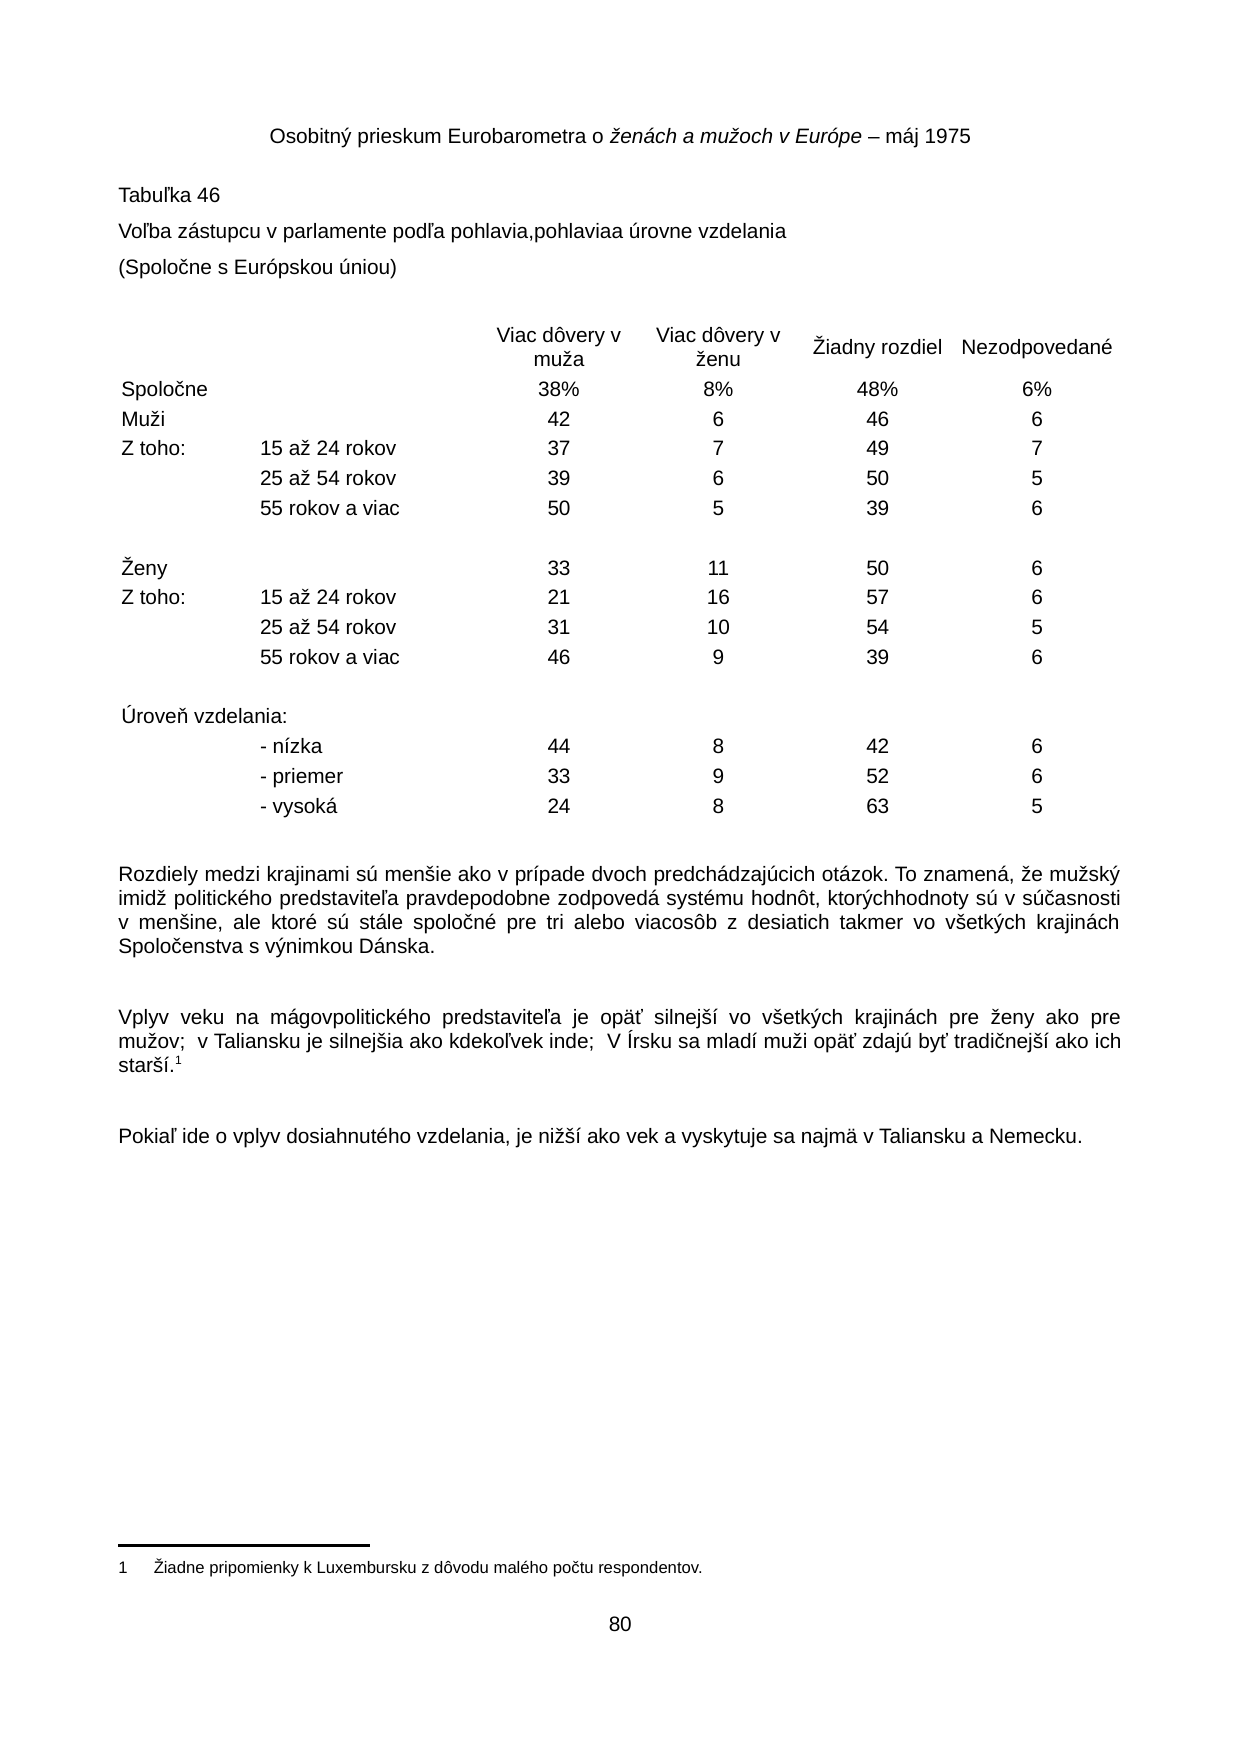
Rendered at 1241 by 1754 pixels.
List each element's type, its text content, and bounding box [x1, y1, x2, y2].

table_cell 15 až 24 rokov [257, 433, 479, 463]
table_cell [639, 672, 798, 701]
table_cell 50 [479, 493, 638, 523]
table_cell 57 [798, 582, 957, 612]
table_cell 39 [479, 463, 638, 493]
table_cell Spoločne [118, 374, 257, 403]
table_cell 6% [957, 374, 1117, 403]
table_cell 37 [479, 433, 638, 463]
table_cell 6 [957, 642, 1117, 672]
table_cell 52 [798, 761, 957, 791]
table_header [118, 320, 257, 374]
text Tabuľka 46 [118, 183, 1122, 207]
table_cell 10 [639, 612, 798, 642]
table_cell 24 [479, 791, 638, 821]
table_cell 6 [957, 404, 1117, 433]
table_cell 5 [639, 493, 798, 523]
table_cell [639, 523, 798, 552]
table_cell 33 [479, 761, 638, 791]
table_cell 7 [639, 433, 798, 463]
table_cell 8% [639, 374, 798, 403]
table_cell 39 [798, 493, 957, 523]
table_cell - priemer [257, 761, 479, 791]
table_cell 6 [957, 553, 1117, 582]
table_cell [957, 701, 1117, 731]
table_cell 38% [479, 374, 638, 403]
table_cell [118, 731, 257, 761]
table_header Nezodpovedané [957, 320, 1117, 374]
table_cell 46 [798, 404, 957, 433]
table_cell 6 [957, 582, 1117, 612]
table_cell 31 [479, 612, 638, 642]
table_cell 33 [479, 553, 638, 582]
table_cell Úroveň vzdelania: [118, 701, 479, 731]
table_cell 21 [479, 582, 638, 612]
table_cell [479, 672, 638, 701]
table_cell [798, 672, 957, 701]
table_cell 5 [957, 791, 1117, 821]
table_cell [257, 553, 479, 582]
table_cell 55 rokov a viac [257, 642, 479, 672]
table_cell Muži [118, 404, 257, 433]
table_cell 9 [639, 761, 798, 791]
table_cell [957, 672, 1117, 701]
table_header Viac dôvery v muža [479, 320, 638, 374]
table_header Žiadny rozdiel [798, 320, 957, 374]
table_cell Ženy [118, 553, 257, 582]
table_cell [479, 523, 638, 552]
table_cell 8 [639, 791, 798, 821]
table_cell [257, 672, 479, 701]
table_cell 6 [957, 731, 1117, 761]
table_cell [118, 493, 257, 523]
table_cell 49 [798, 433, 957, 463]
table_cell Z toho: [118, 582, 257, 612]
table_cell [257, 523, 479, 552]
table_cell 25 až 54 rokov [257, 463, 479, 493]
table_cell [257, 374, 479, 403]
table_cell 15 až 24 rokov [257, 582, 479, 612]
table_cell 8 [639, 731, 798, 761]
table_cell 50 [798, 463, 957, 493]
table_cell 6 [639, 463, 798, 493]
table_cell [798, 701, 957, 731]
table_cell [639, 701, 798, 731]
table_header Viac dôvery v ženu [639, 320, 798, 374]
table_cell 42 [479, 404, 638, 433]
text Žiadne pripomienky k Luxembursku z dôvodu malého počtu respondentov. [118, 1557, 1122, 1577]
table_cell [798, 523, 957, 552]
table_cell 42 [798, 731, 957, 761]
table_cell 39 [798, 642, 957, 672]
table_cell 54 [798, 612, 957, 642]
text Rozdiely medzi krajinami sú menšie ako v prípade dvoch predchádzajúcich otázok. To znamená, že mužský imidž politického predstaviteľa pravdepodobne zodpovedá systému hodnôt, ktorýchhodnoty sú v súčasnosti v menšine, ale ktoré sú stále spoločné pre tri alebo viacosôb z desiatich takmer vo všetkých krajinách Spoločenstva s výnimkou Dánska. [118, 862, 1122, 958]
table_cell 50 [798, 553, 957, 582]
table_cell 16 [639, 582, 798, 612]
table_cell 6 [639, 404, 798, 433]
text (Spoločne s Európskou úniou) [118, 254, 1122, 278]
table_cell 25 až 54 rokov [257, 612, 479, 642]
table_cell 55 rokov a viac [257, 493, 479, 523]
table_cell [118, 761, 257, 791]
table_cell [957, 523, 1117, 552]
table_cell [479, 701, 638, 731]
table_cell 48% [798, 374, 957, 403]
table_cell 6 [957, 761, 1117, 791]
text Vplyv veku na mágovpolitického predstaviteľa je opäť silnejší vo všetkých krajinách pre ženy ako pre mužov; v Taliansku je silnejšia ako kdekoľvek inde; V Írsku sa mladí muži opäť zdajú byť tradičnejší ako ich starší. [118, 1005, 1122, 1077]
table_cell 6 [957, 493, 1117, 523]
table_cell - nízka [257, 731, 479, 761]
table_cell [118, 523, 257, 552]
table_cell [118, 463, 257, 493]
table_cell Z toho: [118, 433, 257, 463]
table_cell 7 [957, 433, 1117, 463]
table_header [257, 320, 479, 374]
table_cell 5 [957, 612, 1117, 642]
table_cell 44 [479, 731, 638, 761]
table_cell 11 [639, 553, 798, 582]
table_cell 5 [957, 463, 1117, 493]
table_cell [118, 791, 257, 821]
table_cell 63 [798, 791, 957, 821]
table_cell 46 [479, 642, 638, 672]
text Voľba zástupcu v parlamente podľa pohlavia,pohlaviaa úrovne vzdelania [118, 219, 1122, 243]
table_cell [118, 672, 257, 701]
table_cell - vysoká [257, 791, 479, 821]
table_cell [257, 404, 479, 433]
table_cell [118, 612, 257, 642]
table_cell 9 [639, 642, 798, 672]
table_cell [118, 642, 257, 672]
text Pokiaľ ide o vplyv dosiahnutého vzdelania, je nižší ako vek a vyskytuje sa najmä v Taliansku a Nemecku. [118, 1124, 1122, 1148]
